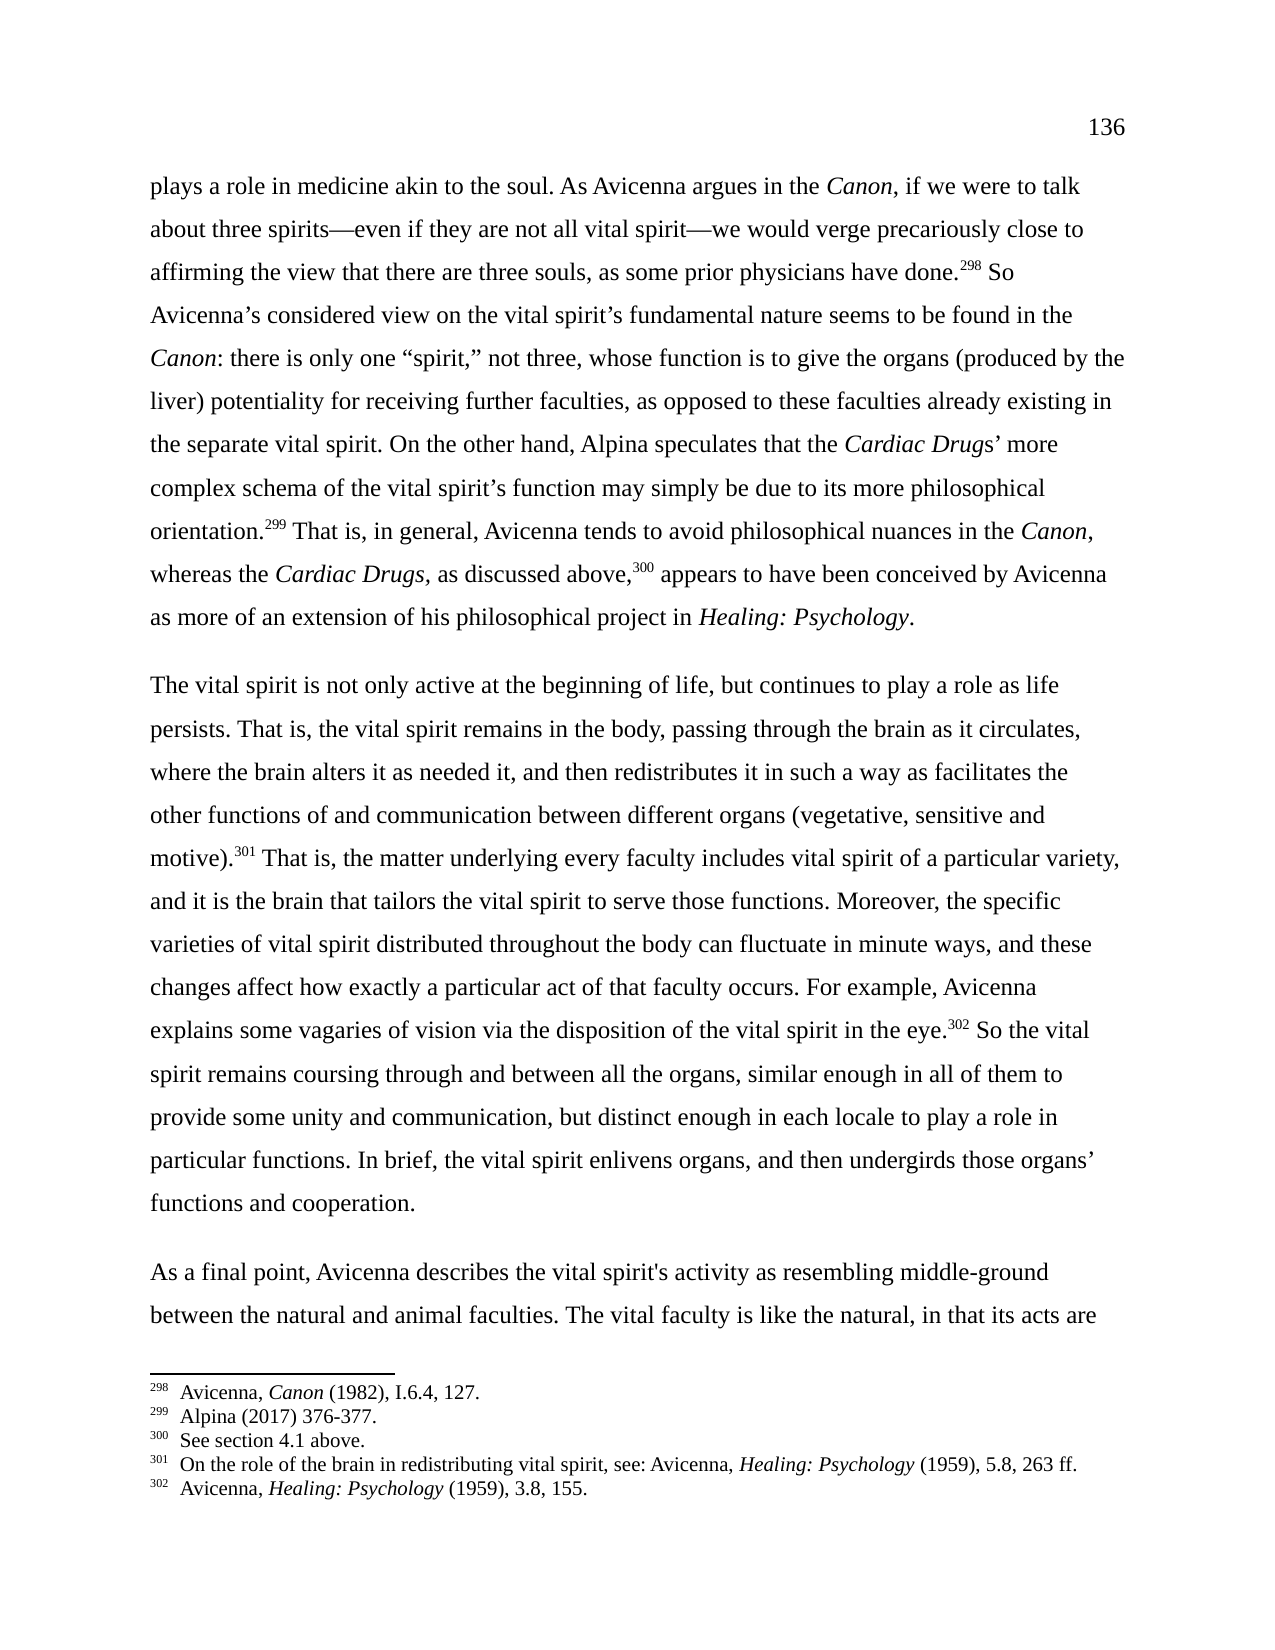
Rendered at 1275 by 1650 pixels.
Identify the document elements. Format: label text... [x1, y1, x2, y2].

text See section 4.1 above. [150, 1428, 1125, 1452]
text plays a role in medicine akin to the soul. As Avicenna argues in the Canon, if we were to talk about three spirits—even if they are not all vital spirit—we would verge precariously close to affirming the view that there are three souls, as some prior physicians have done. So Avicenna’s considered view on the vital spirit’s fundamental nature seems to be found in the Canon: there is only one “spirit,” not three, whose function is to give the organs (produced by the liver) potentiality for receiving further faculties, as opposed to these faculties already existing in the separate vital spirit. On the other hand, Alpina speculates that the Cardiac Drugs’ more complex schema of the vital spirit’s function may simply be due to its more philosophical orientation. That is, in general, Avicenna tends to avoid philosophical nuances in the Canon, whereas the Cardiac Drugs, as discussed above, appears to have been conceived by Avicenna as more of an extension of his philosophical project in Healing: Psychology. [150, 171, 1125, 631]
text Avicenna, Canon (1982), I.6.4, 127. [150, 1380, 1125, 1404]
text On the role of the brain in redistributing vital spirit, see: Avicenna, Healing: Psychology (1959), 5.8, 263 ff. [150, 1452, 1125, 1476]
text Avicenna, Healing: Psychology (1959), 3.8, 155. [150, 1476, 1125, 1500]
text The vital spirit is not only active at the beginning of life, but continues to play a role as life persists. That is, the vital spirit remains in the body, passing through the brain as it circulates, where the brain alters it as needed it, and then redistributes it in such a way as facilitates the other functions of and communication between different organs (vegetative, sensitive and motive). That is, the matter underlying every faculty includes vital spirit of a particular variety, and it is the brain that tailors the vital spirit to serve those functions. Moreover, the specific varieties of vital spirit distributed throughout the body can fluctuate in minute ways, and these changes affect how exactly a particular act of that faculty occurs. For example, Avicenna explains some vagaries of vision via the disposition of the vital spirit in the eye. So the vital spirit remains coursing through and between all the organs, similar enough in all of them to provide some unity and communication, but distinct enough in each locale to play a role in particular functions. In brief, the vital spirit enlivens organs, and then undergirds those organs’ functions and cooperation. [150, 671, 1125, 1217]
text As a final point, Avicenna describes the vital spirit's activity as resembling middle-ground between the natural and animal faculties. The vital faculty is like the natural, in that its acts are [150, 1257, 1125, 1329]
text Alpina (2017) 376-377. [150, 1404, 1125, 1428]
